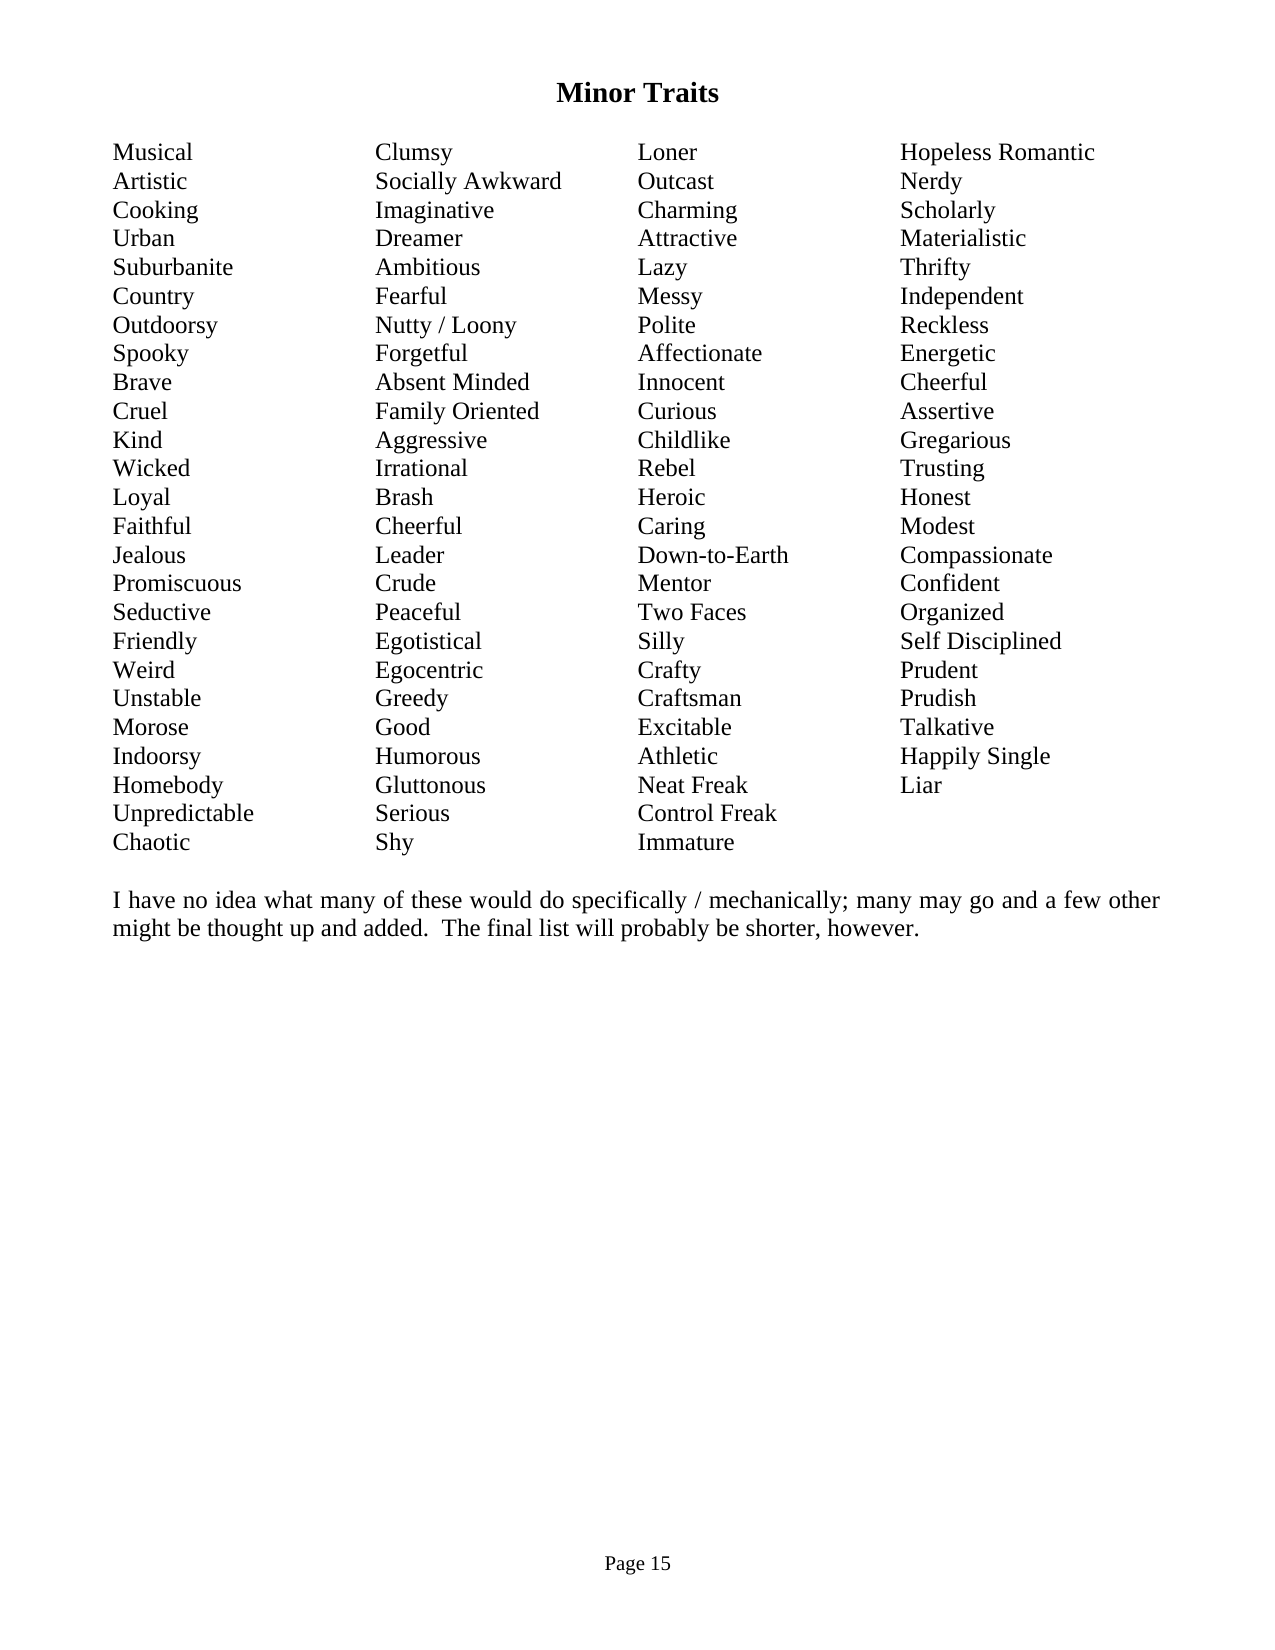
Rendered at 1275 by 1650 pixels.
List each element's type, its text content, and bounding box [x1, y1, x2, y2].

text Innocent [637, 367, 900, 396]
text Messy [637, 281, 900, 310]
text Fearful [375, 281, 637, 310]
text I have no idea what many of these would do specifically / mechanically; many may go and a few other might be thought up and added. The final list will probably be shorter, however. [112, 885, 1162, 942]
text Loyal [112, 482, 375, 511]
text Crude [375, 568, 637, 597]
text Musical [112, 137, 375, 166]
text Excitable [637, 712, 900, 741]
text Confident [900, 568, 1162, 597]
text Trusting [900, 453, 1162, 482]
text Clumsy [375, 137, 637, 166]
text Gluttonous [375, 770, 637, 798]
text Irrational [375, 453, 637, 482]
text Compassionate [900, 540, 1162, 568]
text Cooking [112, 195, 375, 223]
text Mentor [637, 568, 900, 597]
text Control Freak [637, 798, 900, 827]
text Craftsman [637, 683, 900, 712]
text Childlike [637, 425, 900, 453]
text Leader [375, 540, 637, 568]
text Suburbanite [112, 252, 375, 281]
text Rebel [637, 453, 900, 482]
text Cheerful [375, 511, 637, 540]
text Down-to-Earth [637, 540, 900, 568]
text Shy [375, 827, 637, 856]
text Heroic [637, 482, 900, 511]
text Nutty / Loony [375, 310, 637, 338]
text Unstable [112, 683, 375, 712]
text Scholarly [900, 195, 1162, 223]
text Cruel [112, 396, 375, 425]
text Absent Minded [375, 367, 637, 396]
text Caring [637, 511, 900, 540]
text Affectionate [637, 338, 900, 367]
text Minor Traits [112, 75, 1162, 108]
text Honest [900, 482, 1162, 511]
text Ambitious [375, 252, 637, 281]
text Peaceful [375, 597, 637, 626]
text Artistic [112, 166, 375, 195]
text Friendly [112, 626, 375, 655]
text Silly [637, 626, 900, 655]
text Immature [637, 827, 900, 856]
text Outcast [637, 166, 900, 195]
text Modest [900, 511, 1162, 540]
text Prudent [900, 655, 1162, 683]
text Self Disciplined [900, 626, 1162, 655]
text Two Faces [637, 597, 900, 626]
text Egotistical [375, 626, 637, 655]
text Outdoorsy [112, 310, 375, 338]
text Dreamer [375, 223, 637, 252]
text Assertive [900, 396, 1162, 425]
text Weird [112, 655, 375, 683]
text Liar [900, 770, 1162, 798]
text Brave [112, 367, 375, 396]
text Faithful [112, 511, 375, 540]
text Athletic [637, 741, 900, 770]
text Loner [637, 137, 900, 166]
text Unpredictable [112, 798, 375, 827]
text Thrifty [900, 252, 1162, 281]
text Talkative [900, 712, 1162, 741]
text Energetic [900, 338, 1162, 367]
text Curious [637, 396, 900, 425]
text Hopeless Romantic [900, 137, 1162, 166]
text Urban [112, 223, 375, 252]
text Seductive [112, 597, 375, 626]
text Kind [112, 425, 375, 453]
text Polite [637, 310, 900, 338]
text Crafty [637, 655, 900, 683]
text Homebody [112, 770, 375, 798]
text Neat Freak [637, 770, 900, 798]
text Promiscuous [112, 568, 375, 597]
text Lazy [637, 252, 900, 281]
text Spooky [112, 338, 375, 367]
text Forgetful [375, 338, 637, 367]
text Wicked [112, 453, 375, 482]
text Good [375, 712, 637, 741]
text Socially Awkward [375, 166, 637, 195]
text Egocentric [375, 655, 637, 683]
text Prudish [900, 683, 1162, 712]
text Family Oriented [375, 396, 637, 425]
text Humorous [375, 741, 637, 770]
text Attractive [637, 223, 900, 252]
text Indoorsy [112, 741, 375, 770]
text Gregarious [900, 425, 1162, 453]
text Cheerful [900, 367, 1162, 396]
text Morose [112, 712, 375, 741]
text Reckless [900, 310, 1162, 338]
text Country [112, 281, 375, 310]
text Jealous [112, 540, 375, 568]
text Nerdy [900, 166, 1162, 195]
text Aggressive [375, 425, 637, 453]
text Serious [375, 798, 637, 827]
text Imaginative [375, 195, 637, 223]
text Independent [900, 281, 1162, 310]
text Materialistic [900, 223, 1162, 252]
text Chaotic [112, 827, 375, 856]
text Organized [900, 597, 1162, 626]
text Charming [637, 195, 900, 223]
text Brash [375, 482, 637, 511]
text Greedy [375, 683, 637, 712]
text Happily Single [900, 741, 1162, 770]
